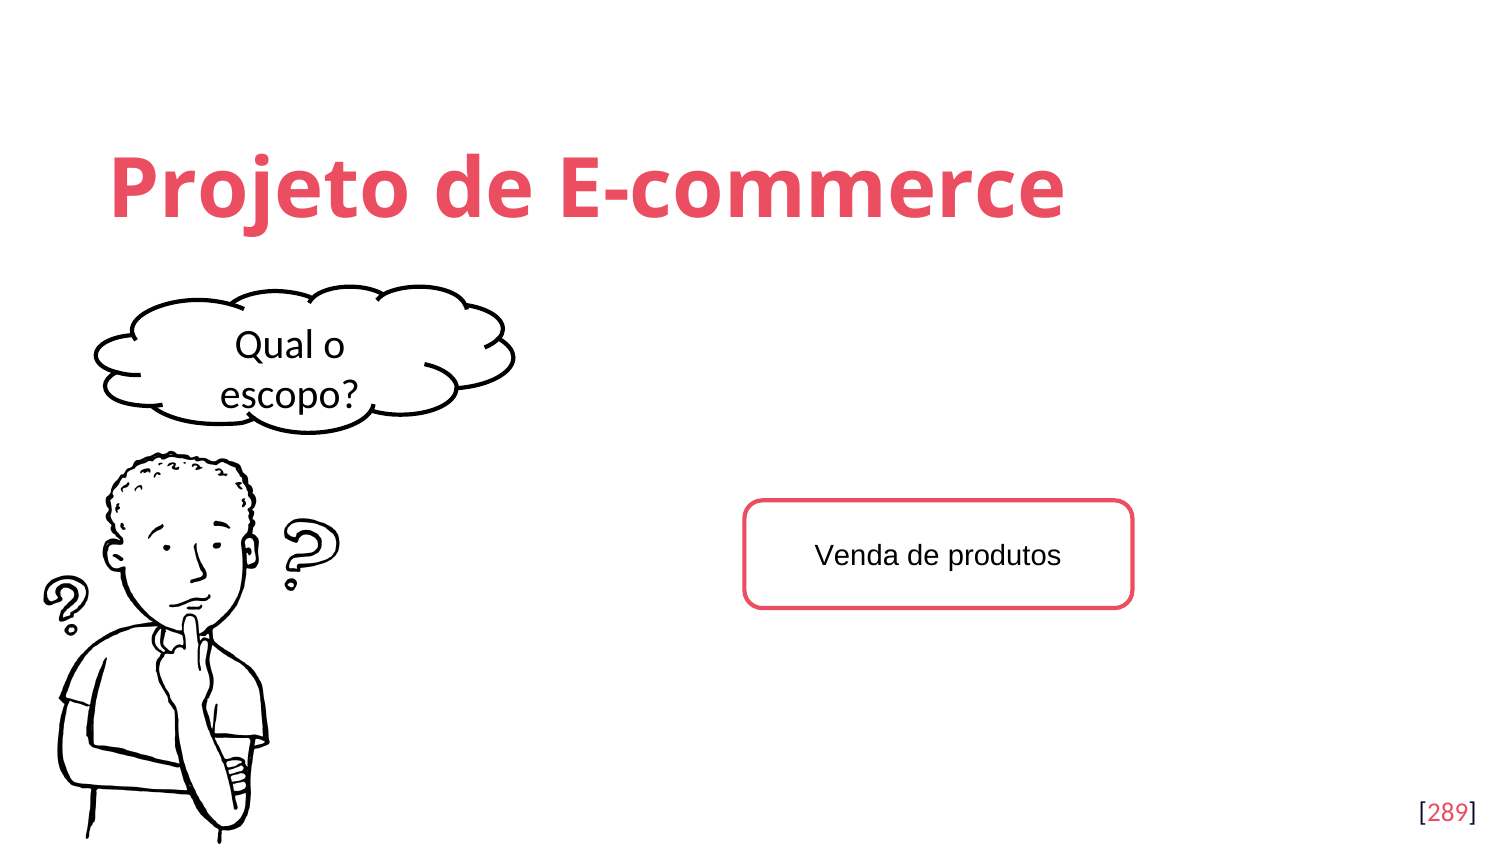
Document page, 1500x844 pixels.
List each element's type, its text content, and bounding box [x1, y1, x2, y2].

slide_number [289] [1403, 779, 1494, 844]
text_box Projeto de E-commerce [92, 104, 1408, 243]
text_box Qual o escopo? [95, 286, 514, 433]
text_box Venda de produtos [744, 500, 1133, 609]
picture [0, 449, 390, 844]
